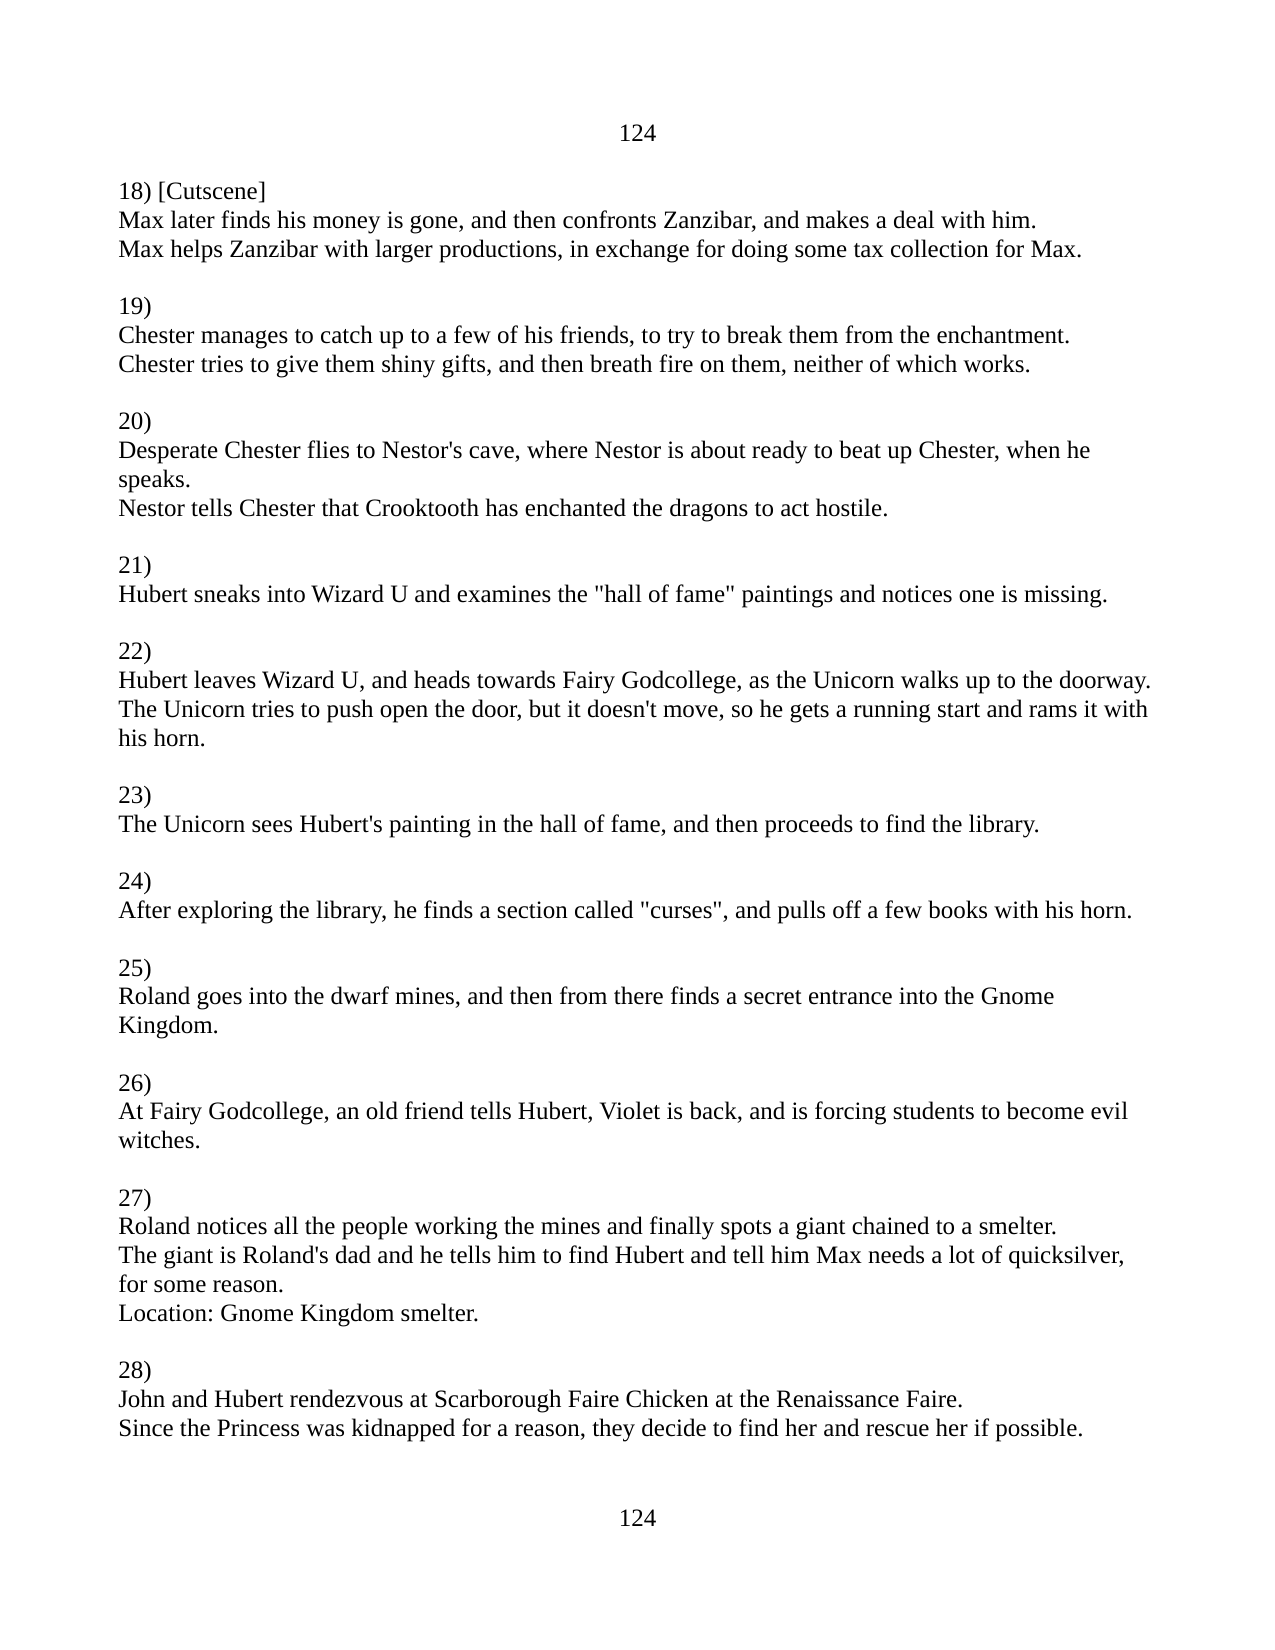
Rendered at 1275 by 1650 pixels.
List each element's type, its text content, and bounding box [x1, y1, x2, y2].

text Roland goes into the dwarf mines, and then from there finds a secret entrance into the Gnome Kingdom. [118, 981, 1157, 1039]
text 24) [118, 866, 1157, 895]
text Hubert leaves Wizard U, and heads towards Fairy Godcollege, as the Unicorn walks up to the doorway. [118, 665, 1157, 694]
text Since the Princess was kidnapped for a reason, they decide to find her and rescue her if possible. [118, 1413, 1157, 1441]
text 20) [118, 406, 1157, 435]
text 18) [Cutscene] [118, 176, 1157, 205]
text 19) [118, 291, 1157, 320]
text The giant is Roland's dad and he tells him to find Hubert and tell him Max needs a lot of quicksilver, for some reason. [118, 1240, 1157, 1298]
text The Unicorn sees Hubert's painting in the hall of fame, and then proceeds to find the library. [118, 809, 1157, 838]
text 23) [118, 780, 1157, 809]
text 25) [118, 953, 1157, 981]
text Chester tries to give them shiny gifts, and then breath fire on them, neither of which works. [118, 349, 1157, 378]
text 26) [118, 1068, 1157, 1096]
text Nestor tells Chester that Crooktooth has enchanted the dragons to act hostile. [118, 493, 1157, 521]
text 28) [118, 1355, 1157, 1384]
text The Unicorn tries to push open the door, but it doesn't move, so he gets a running start and rams it with his horn. [118, 694, 1157, 751]
text 22) [118, 636, 1157, 665]
text John and Hubert rendezvous at Scarborough Faire Chicken at the Renaissance Faire. [118, 1384, 1157, 1413]
text After exploring the library, he finds a section called "curses", and pulls off a few books with his horn. [118, 895, 1157, 924]
text Chester manages to catch up to a few of his friends, to try to break them from the enchantment. [118, 320, 1157, 349]
text Hubert sneaks into Wizard U and examines the "hall of fame" paintings and notices one is missing. [118, 579, 1157, 608]
text Location: Gnome Kingdom smelter. [118, 1298, 1157, 1326]
text 21) [118, 550, 1157, 579]
text Max later finds his money is gone, and then confronts Zanzibar, and makes a deal with him. [118, 205, 1157, 234]
text Roland notices all the people working the mines and finally spots a giant chained to a smelter. [118, 1211, 1157, 1240]
text Max helps Zanzibar with larger productions, in exchange for doing some tax collection for Max. [118, 234, 1157, 263]
text 27) [118, 1183, 1157, 1211]
text Desperate Chester flies to Nestor's cave, where Nestor is about ready to beat up Chester, when he speaks. [118, 435, 1157, 493]
text At Fairy Godcollege, an old friend tells Hubert, Violet is back, and is forcing students to become evil witches. [118, 1096, 1157, 1154]
